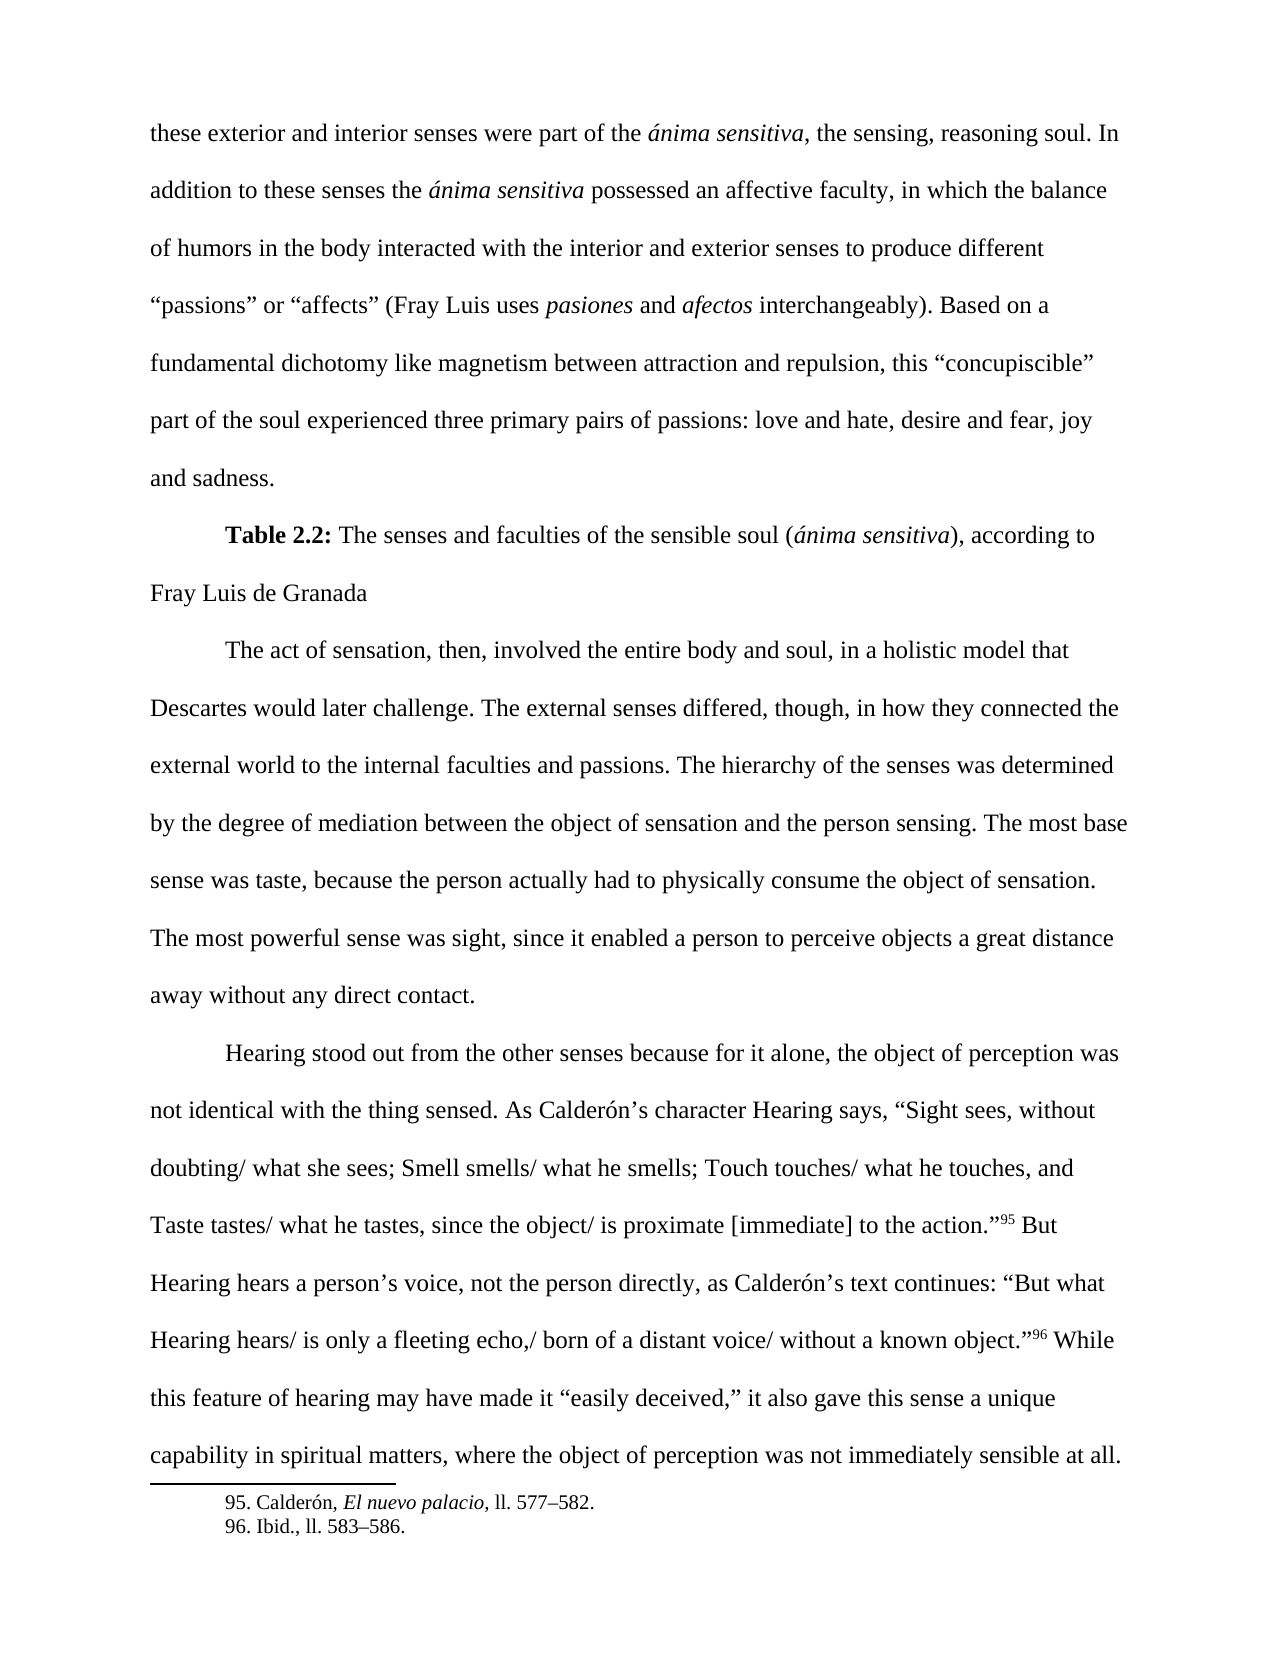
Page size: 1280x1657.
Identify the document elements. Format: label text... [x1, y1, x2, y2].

text these exterior and interior senses were part of the ánima sensitiva, the sensing, reasoning soul. In addition to these senses the ánima sensitiva possessed an affective faculty, in which the balance of humors in the body interacted with the interior and exterior senses to produce different “passions” or “affects” (Fray Luis uses pasiones and afectos interchangeably). Based on a fundamental dichotomy like magnetism between attraction and repulsion, this “concupiscible” part of the soul experienced three primary pairs of passions: love and hate, desire and fear, joy and sadness. [150, 118, 1130, 492]
text The act of sensation, then, involved the entire body and soul, in a holistic model that Descartes would later challenge. The external senses differed, though, in how they connected the external world to the internal faculties and passions. The hierarchy of the senses was determined by the degree of mediation between the object of sensation and the person sensing. The most base sense was taste, because the person actually had to physically consume the object of sensation. The most powerful sense was sight, since it enabled a person to perceive objects a great distance away without any direct contact. [150, 636, 1130, 1009]
text Hearing stood out from the other senses because for it alone, the object of perception was not identical with the thing sensed. As Calderón’s character Hearing says, “Sight sees, without doubting/ what she sees; Smell smells/ what he smells; Touch touches/ what he touches, and Taste tastes/ what he tastes, since the object/ is proximate [immediate] to the action.” But Hearing hears a person’s voice, not the person directly, as Calderón’s text continues: “But what Hearing hears/ is only a fleeting echo,/ born of a distant voice/ without a known object.” While this feature of hearing may have made it “easily deceived,” it also gave this sense a unique capability in spiritual matters, where the object of perception was not immediately sensible at all. [150, 1038, 1130, 1469]
text Ibid., ll. 583–586. [150, 1514, 1130, 1538]
text Calderón, El nuevo palacio, ll. 577–582. [150, 1490, 1130, 1514]
text Table 2.2: The senses and faculties of the sensible soul (ánima sensitiva), according to Fray Luis de Granada [150, 521, 1130, 607]
